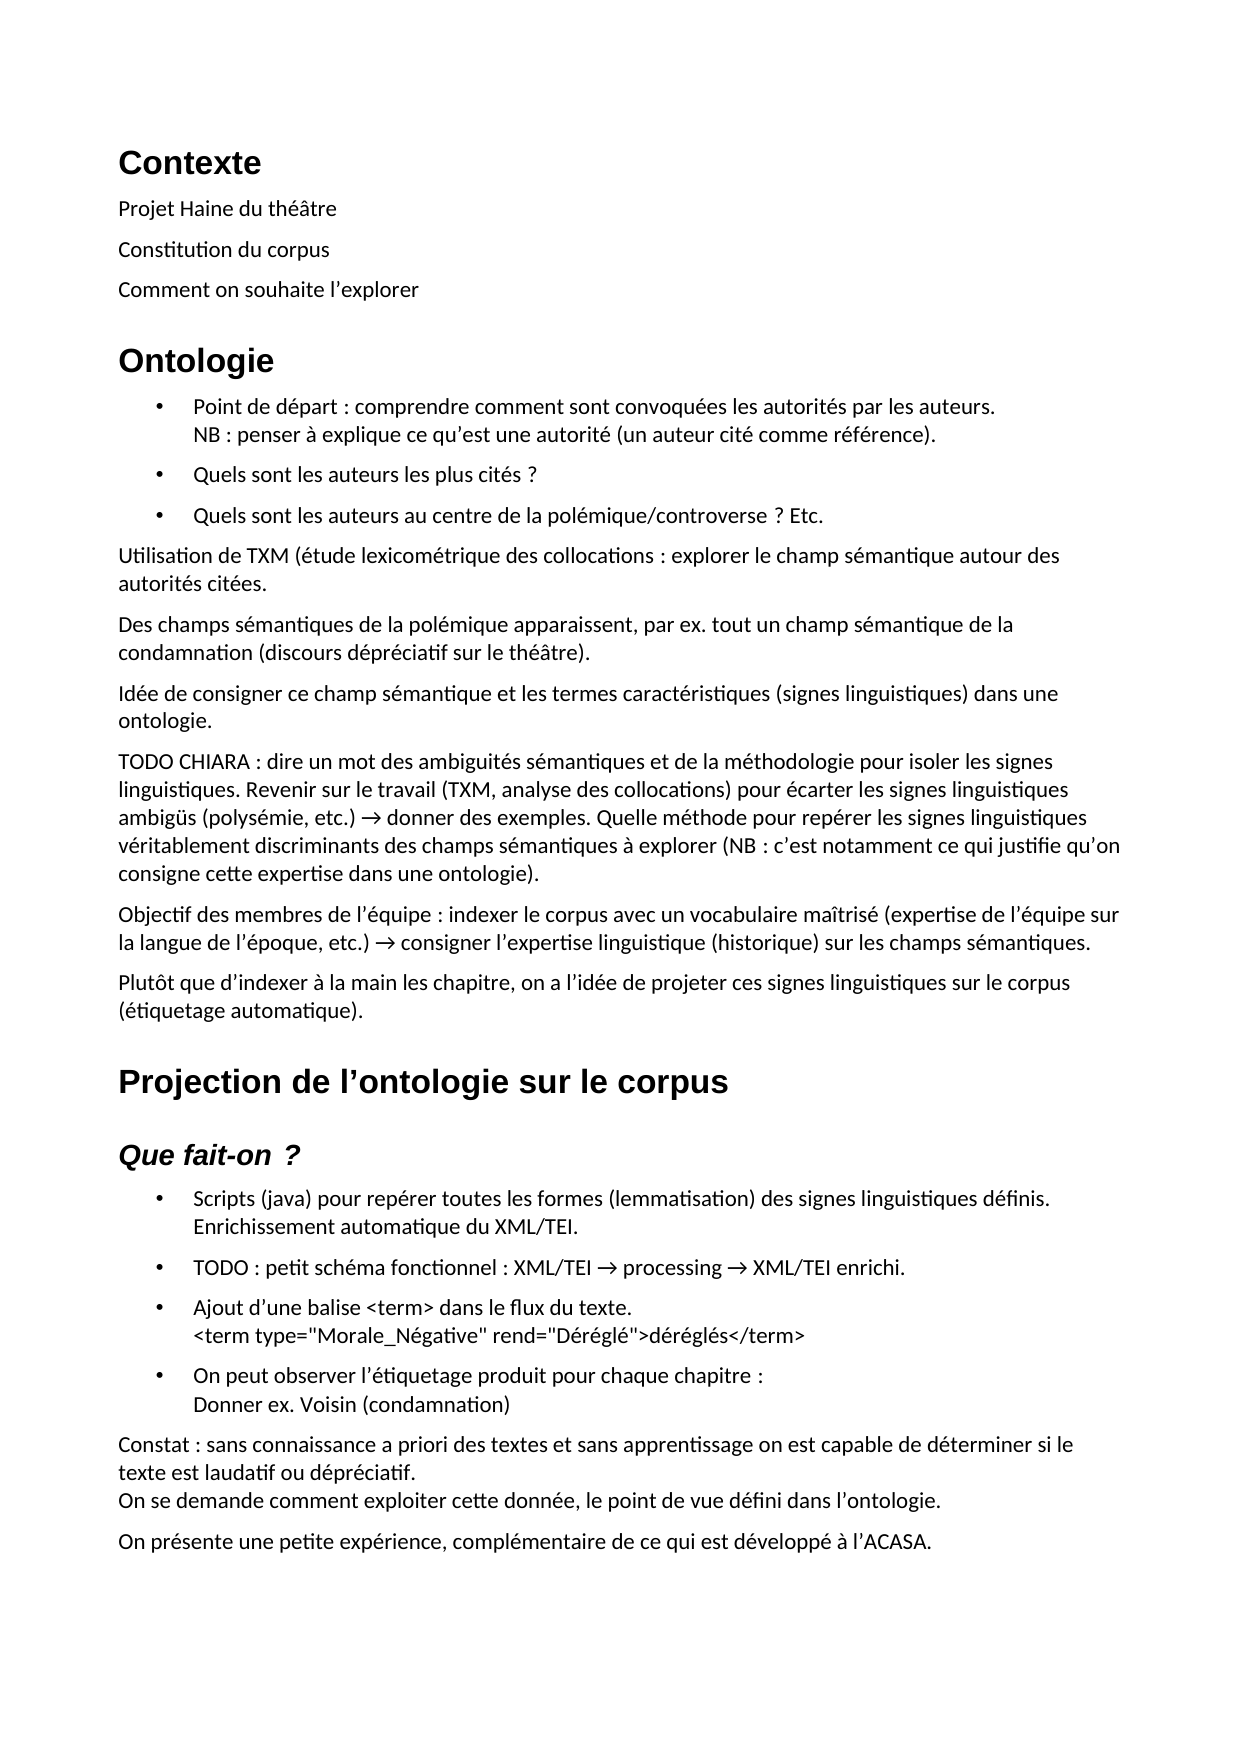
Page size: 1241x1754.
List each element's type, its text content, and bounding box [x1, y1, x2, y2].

text Projet Haine du théâtre [118, 194, 1122, 222]
text Plutôt que d’indexer à la main les chapitre, on a l’idée de projeter ces signes linguistiques sur le corpus (étiquetage automatique). [118, 968, 1122, 1024]
text Utilisation de TXM (étude lexicométrique des collocations : explorer le champ sémantique autour des autorités citées. [118, 542, 1122, 598]
text Idée de consigner ce champ sémantique et les termes caractéristiques (signes linguistiques) dans une ontologie. [118, 679, 1122, 735]
list Quels sont les auteurs au centre de la polémique/controverse ? Etc. [156, 501, 1122, 529]
subtitle Contexte [118, 143, 1122, 182]
subtitle Ontologie [118, 341, 1122, 379]
text Des champs sémantiques de la polémique apparaissent, par ex. tout un champ sémantique de la condamnation (discours dépréciatif sur le théâtre). [118, 610, 1122, 666]
text Objectif des membres de l’équipe : indexer le corpus avec un vocabulaire maîtrisé (expertise de l’équipe sur la langue de l’époque, etc.) → consigner l’expertise linguistique (historique) sur les champs sémantiques. [118, 900, 1122, 956]
text On présente une petite expérience, complémentaire de ce qui est développé à l’ACASA. [118, 1527, 1122, 1555]
list On peut observer l’étiquetage produit pour chaque chapitre : Donner ex. Voisin (condamnation) [156, 1362, 1122, 1418]
text TODO CHIARA : dire un mot des ambiguités sémantiques et de la méthodologie pour isoler les signes linguistiques. Revenir sur le travail (TXM, analyse des collocations) pour écarter les signes linguistiques ambigüs (polysémie, etc.) → donner des exemples. Quelle méthode pour repérer les signes linguistiques véritablement discriminants des champs sémantiques à explorer (NB : c’est notamment ce qui justifie qu’on consigne cette expertise dans une ontologie). [118, 747, 1122, 887]
list Quels sont les auteurs les plus cités ? [156, 461, 1122, 488]
text Comment on souhaite l’explorer [118, 275, 1122, 303]
text Constat : sans connaissance a priori des textes et sans apprentissage on est capable de déterminer si le texte est laudatif ou dépréciatif. On se demande comment exploiter cette donnée, le point de vue défini dans l’ontologie. [118, 1430, 1122, 1514]
list TODO : petit schéma fonctionnel : XML/TEI → processing → XML/TEI enrichi. [156, 1253, 1122, 1281]
subtitle Que fait-on ? [118, 1138, 1122, 1172]
subtitle Projection de l’ontologie sur le corpus [118, 1062, 1122, 1101]
list Scripts (java) pour repérer toutes les formes (lemmatisation) des signes linguistiques définis. Enrichissement automatique du XML/TEI. [156, 1184, 1122, 1240]
text Constitution du corpus [118, 235, 1122, 263]
list Point de départ : comprendre comment sont convoquées les autorités par les auteurs. NB : penser à explique ce qu’est une autorité (un auteur cité comme référence). [156, 392, 1122, 448]
list Ajout d’une balise <term> dans le flux du texte. <term type="Morale_Négative" rend="Déréglé">déréglés</term> [156, 1293, 1122, 1349]
